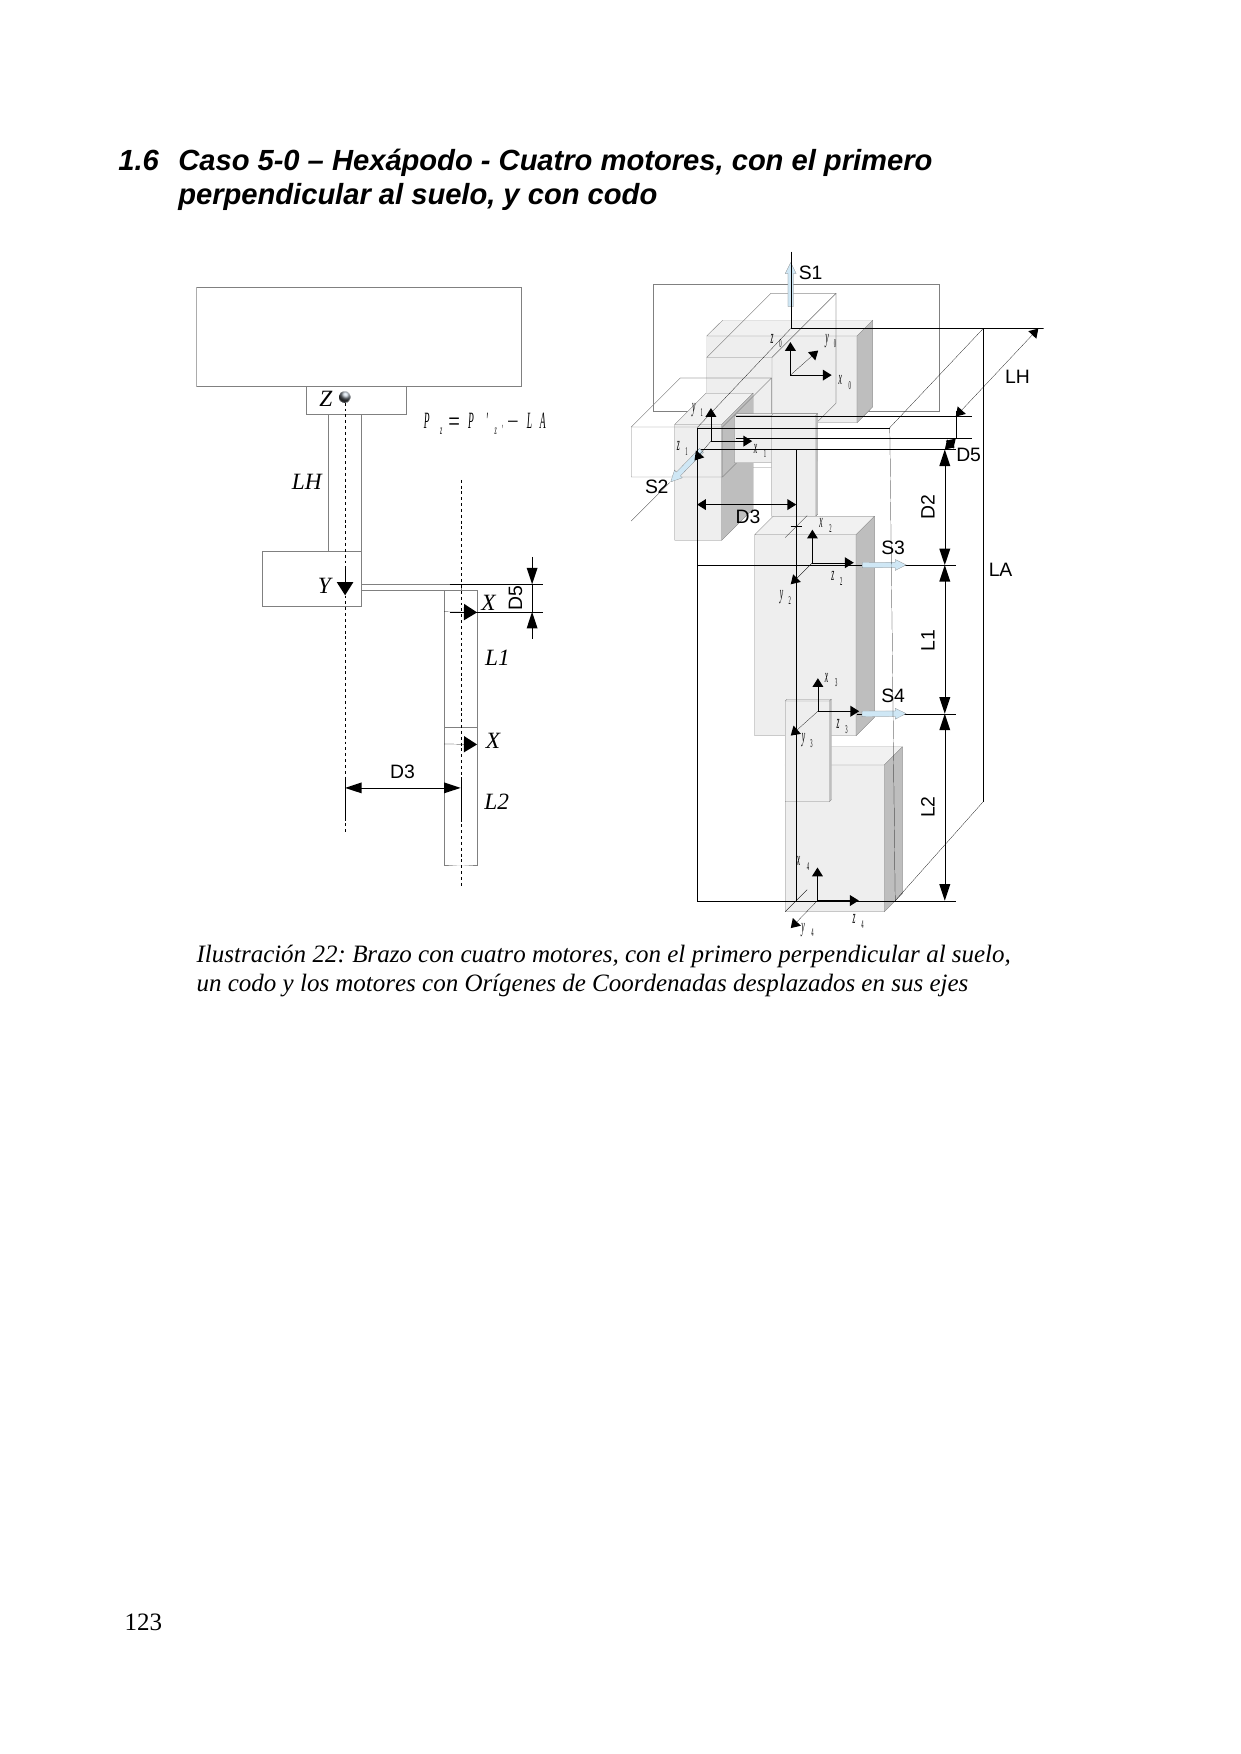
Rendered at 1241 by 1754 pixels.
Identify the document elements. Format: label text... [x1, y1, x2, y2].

subtitle Caso 5-0 – Hexápodo - Cuatro motores, con el primero perpendicular al suelo, y con codo [118, 143, 1122, 210]
text Ilustración 22: Brazo con cuatro motores, con el primero perpendicular al suelo, un codo y los motores con Orígenes de Coordenadas desplazados en sus ejes [196, 264, 1044, 997]
